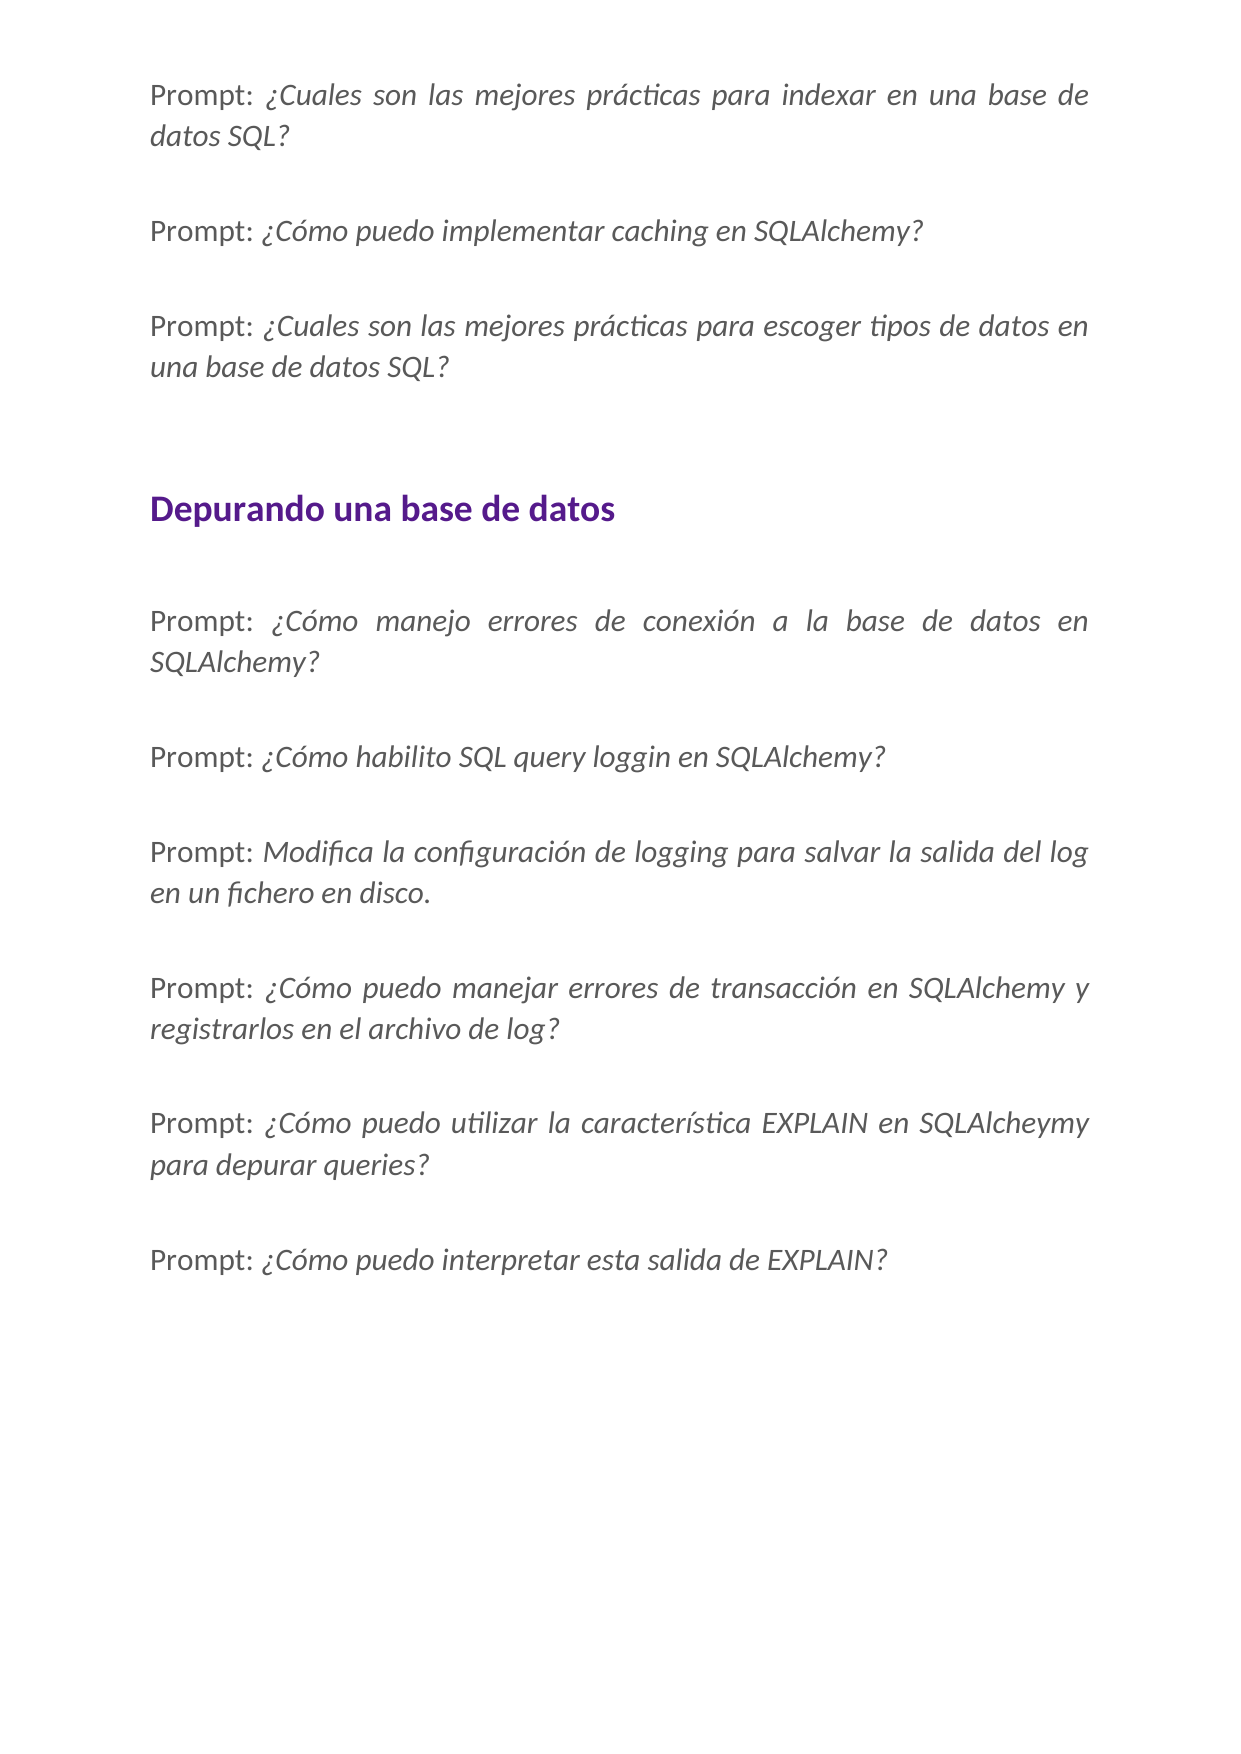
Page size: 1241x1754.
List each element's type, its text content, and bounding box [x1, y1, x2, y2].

text Prompt: ¿Cuales son las mejores prácticas para escoger tipos de datos en una base de datos SQL? [150, 264, 1090, 385]
text Prompt: ¿Cómo puedo interpretar esta salida de EXPLAIN? [150, 1198, 1090, 1278]
subtitle Depurando una base de datos [150, 436, 1090, 531]
text Prompt: ¿Cómo puedo manejar errores de transacción en SQLAlchemy y registrarlos en el archivo de log? [150, 927, 1090, 1047]
text Prompt: ¿Cómo puedo utilizar la característica EXPLAIN en SQLAlcheymy para depurar queries? [150, 1062, 1090, 1183]
text Prompt: Modifica la configuración de logging para salvar la salida del log en un fichero en disco. [150, 791, 1090, 911]
text Prompt: ¿Cómo manejo errores de conexión a la base de datos en SQLAlchemy? [150, 601, 1090, 680]
text Prompt: ¿Cómo habilito SQL query loggin en SQLAlchemy? [150, 696, 1090, 775]
text Prompt: ¿Cuales son las mejores prácticas para indexar en una base de datos SQL? [150, 75, 1090, 154]
text Prompt: ¿Cómo puedo implementar caching en SQLAlchemy? [150, 170, 1090, 249]
